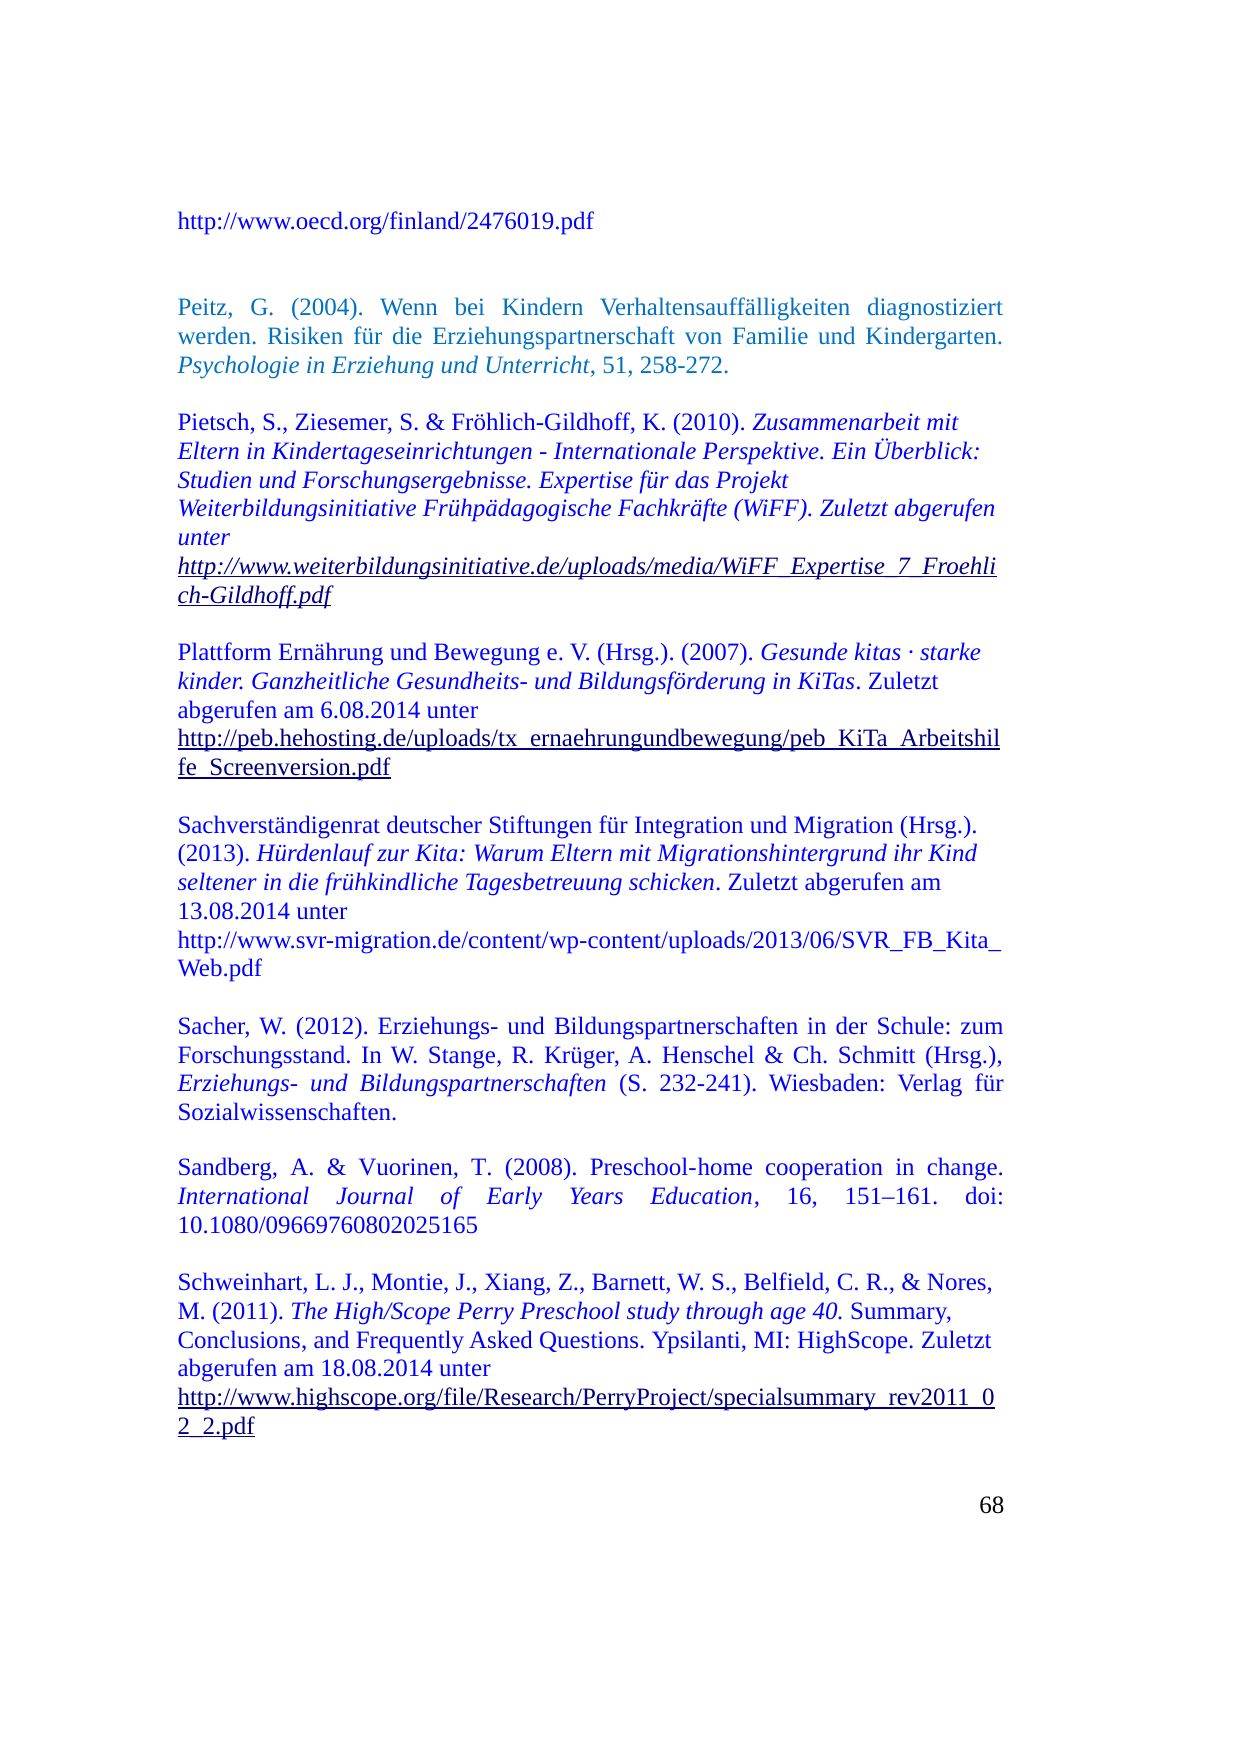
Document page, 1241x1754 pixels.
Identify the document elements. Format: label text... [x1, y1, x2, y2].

text http://www.oecd.org/finland/2476019.pdf [177, 206, 1004, 235]
text Plattform Ernährung und Bewegung e. V. (Hrsg.). (2007). Gesunde kitas · starke kinder. Ganzheitliche Gesundheits- und Bildungsförderung in KiTas. Zuletzt abgerufen am 6.08.2014 unter http://peb.hehosting.de/uploads/tx_ernaehrungundbewegung/peb_KiTa_Arbeitshilfe_Screenversion.pdf [177, 637, 1004, 781]
text Sachverständigenrat deutscher Stiftungen für Integration und Migration (Hrsg.). (2013). Hürdenlauf zur Kita: Warum Eltern mit Migrationshintergrund ihr Kind seltener in die frühkindliche Tagesbetreuung schicken. Zuletzt abgerufen am 13.08.2014 unter http://www.svr-migration.de/content/wp-content/uploads/2013/06/SVR_FB_Kita_Web.pdf [177, 810, 1004, 982]
text Schweinhart, L. J., Montie, J., Xiang, Z., Barnett, W. S., Belfield, C. R., & Nores, M. (2011). The High/Scope Perry Preschool study through age 40. Summary, Conclusions, and Frequently Asked Questions. Ypsilanti, MI: HighScope. Zuletzt abgerufen am 18.08.2014 unter http://www.highscope.org/file/Research/PerryProject/specialsummary_rev2011_02_2.pdf [177, 1267, 1004, 1440]
text Pietsch, S., Ziesemer, S. & Fröhlich-Gildhoff, K. (2010). Zusammenarbeit mit Eltern in Kindertageseinrichtungen - Internationale Perspektive. Ein Überblick: Studien und Forschungsergebnisse. Expertise für das Projekt Weiterbildungsinitiative Frühpädagogische Fachkräfte (WiFF). Zuletzt abgerufen unter http://www.weiterbildungsinitiative.de/uploads/media/WiFF_Expertise_7_Froehlich-Gildhoff.pdf [177, 407, 1004, 608]
text Peitz, G. (2004). Wenn bei Kindern Verhaltensauffälligkeiten diagnostiziert werden. Risiken für die Erziehungspartnerschaft von Familie und Kindergarten. Psychologie in Erziehung und Unterricht, 51, 258-272. [177, 292, 1004, 378]
text Sacher, W. (2012). Erziehungs- und Bildungspartnerschaften in der Schule: zum Forschungsstand. In W. Stange, R. Krüger, A. Henschel & Ch. Schmitt (Hrsg.), Erziehungs- und Bildungspartnerschaften (S. 232-241). Wiesbaden: Verlag für Sozialwissenschaften. [177, 1011, 1004, 1126]
text Sandberg, A. & Vuorinen, T. (2008). Preschool-home cooperation in change. International Journal of Early Years Education, 16, 151–161. doi: 10.1080/09669760802025165 [177, 1152, 1004, 1238]
